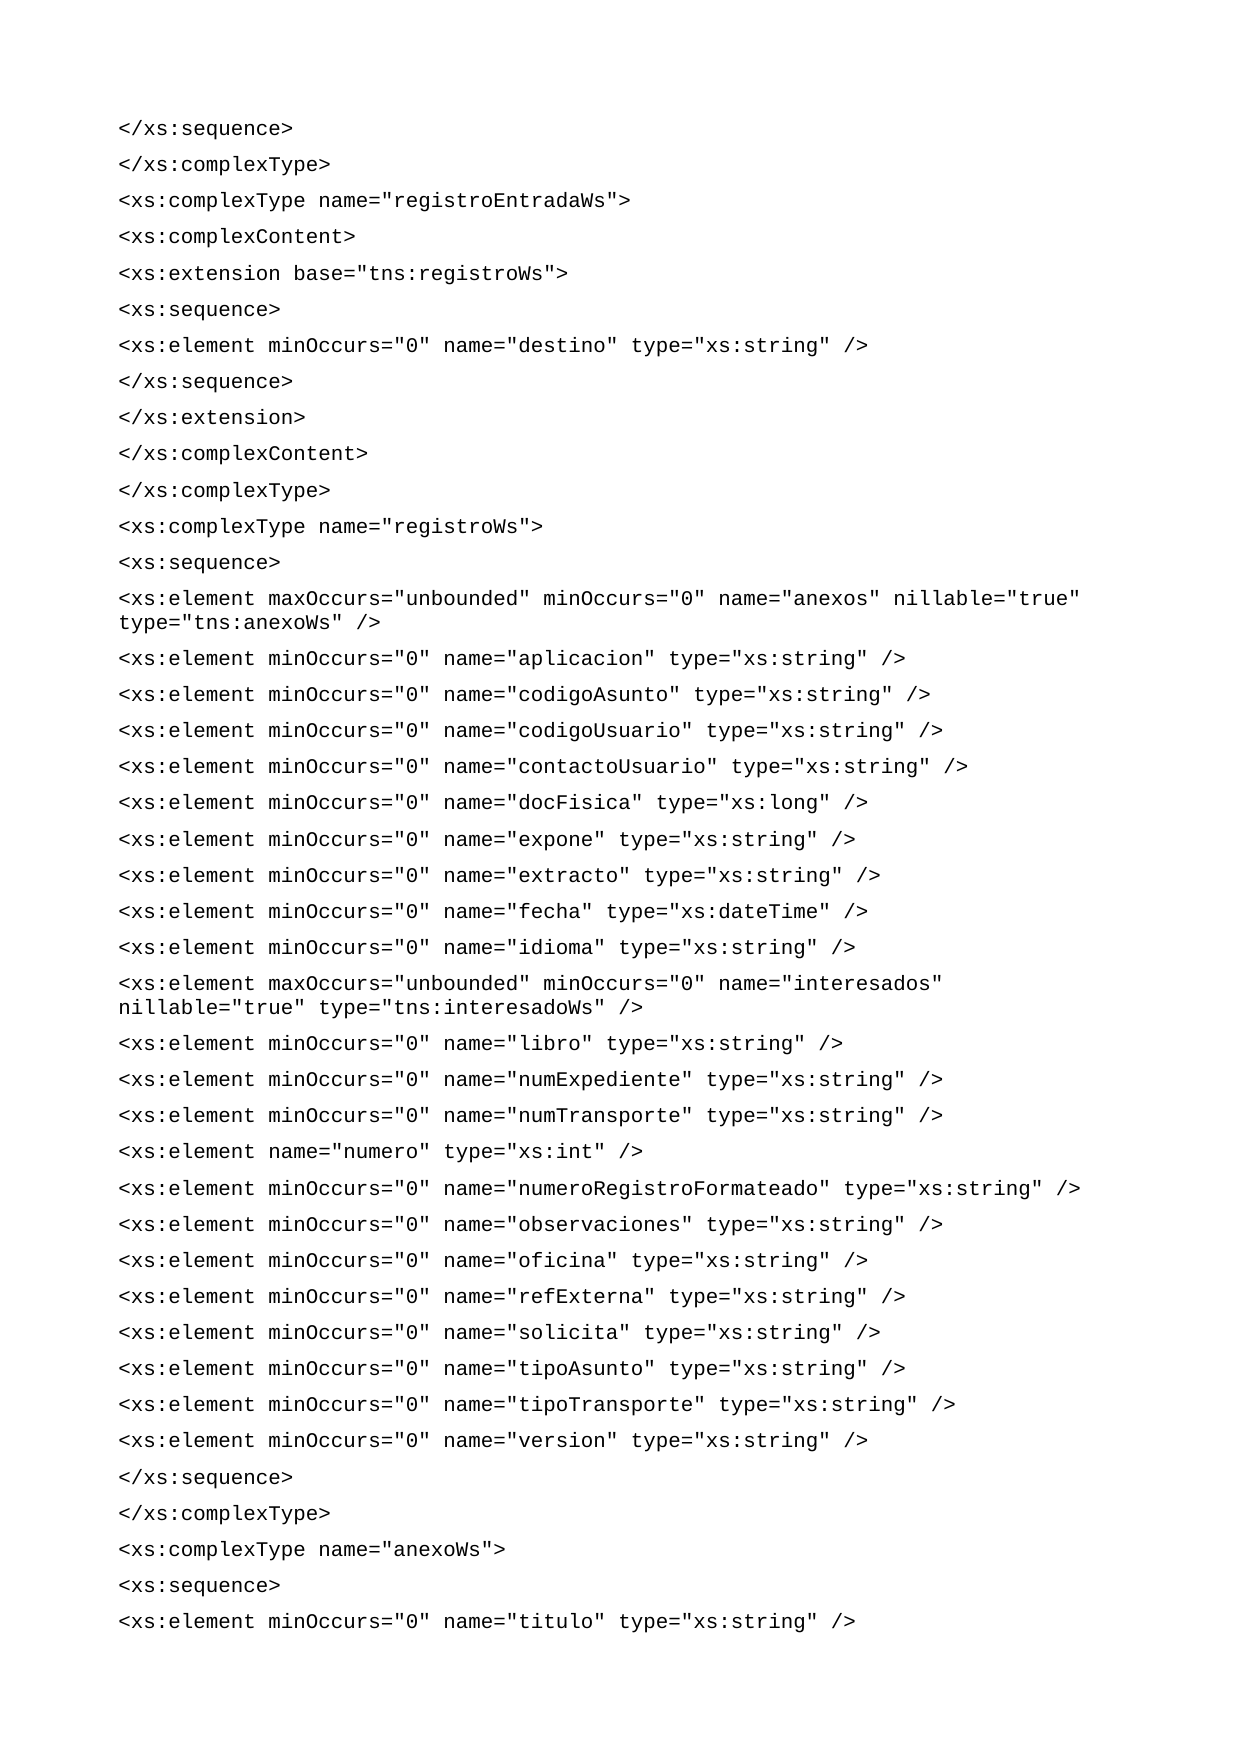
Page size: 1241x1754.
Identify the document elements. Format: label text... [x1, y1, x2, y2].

text </xs:complexContent> [118, 443, 1122, 467]
text <xs:complexType name="anexoWs"> [118, 1539, 1122, 1563]
text <xs:complexType name="registroEntradaWs"> [118, 190, 1122, 214]
text <xs:element minOccurs="0" name="expone" type="xs:string" /> [118, 828, 1122, 852]
text <xs:element minOccurs="0" name="version" type="xs:string" /> [118, 1431, 1122, 1454]
text <xs:element minOccurs="0" name="aplicacion" type="xs:string" /> [118, 648, 1122, 671]
text <xs:element maxOccurs="unbounded" minOccurs="0" name="anexos" nillable="true" type="tns:anexoWs" /> [118, 588, 1122, 635]
text <xs:element minOccurs="0" name="tipoAsunto" type="xs:string" /> [118, 1358, 1122, 1382]
text <xs:element minOccurs="0" name="fecha" type="xs:dateTime" /> [118, 901, 1122, 924]
text <xs:element minOccurs="0" name="idioma" type="xs:string" /> [118, 937, 1122, 961]
text <xs:element minOccurs="0" name="tipoTransporte" type="xs:string" /> [118, 1394, 1122, 1418]
text <xs:element minOccurs="0" name="codigoUsuario" type="xs:string" /> [118, 720, 1122, 744]
text <xs:complexContent> [118, 227, 1122, 250]
text <xs:element maxOccurs="unbounded" minOccurs="0" name="interesados" nillable="true" type="tns:interesadoWs" /> [118, 973, 1122, 1020]
text </xs:extension> [118, 407, 1122, 431]
text <xs:element minOccurs="0" name="codigoAsunto" type="xs:string" /> [118, 684, 1122, 708]
text <xs:element minOccurs="0" name="observaciones" type="xs:string" /> [118, 1214, 1122, 1237]
text </xs:sequence> [118, 118, 1122, 142]
text <xs:element minOccurs="0" name="refExterna" type="xs:string" /> [118, 1286, 1122, 1309]
text </xs:sequence> [118, 371, 1122, 395]
text <xs:element minOccurs="0" name="libro" type="xs:string" /> [118, 1033, 1122, 1057]
text <xs:sequence> [118, 1575, 1122, 1599]
text <xs:element minOccurs="0" name="numeroRegistroFormateado" type="xs:string" /> [118, 1177, 1122, 1201]
text <xs:element minOccurs="0" name="solicita" type="xs:string" /> [118, 1322, 1122, 1346]
text <xs:sequence> [118, 552, 1122, 576]
text <xs:extension base="tns:registroWs"> [118, 263, 1122, 286]
text <xs:element minOccurs="0" name="numTransporte" type="xs:string" /> [118, 1105, 1122, 1129]
text <xs:element minOccurs="0" name="destino" type="xs:string" /> [118, 335, 1122, 359]
text </xs:complexType> [118, 1503, 1122, 1526]
text <xs:element name="numero" type="xs:int" /> [118, 1141, 1122, 1165]
text <xs:element minOccurs="0" name="extracto" type="xs:string" /> [118, 865, 1122, 888]
text <xs:element minOccurs="0" name="contactoUsuario" type="xs:string" /> [118, 756, 1122, 780]
text <xs:element minOccurs="0" name="titulo" type="xs:string" /> [118, 1611, 1122, 1635]
text <xs:complexType name="registroWs"> [118, 516, 1122, 539]
text <xs:element minOccurs="0" name="numExpediente" type="xs:string" /> [118, 1069, 1122, 1093]
text <xs:element minOccurs="0" name="docFisica" type="xs:long" /> [118, 792, 1122, 816]
text </xs:complexType> [118, 154, 1122, 178]
text <xs:element minOccurs="0" name="oficina" type="xs:string" /> [118, 1250, 1122, 1273]
text <xs:sequence> [118, 299, 1122, 322]
text </xs:complexType> [118, 479, 1122, 503]
text </xs:sequence> [118, 1467, 1122, 1490]
